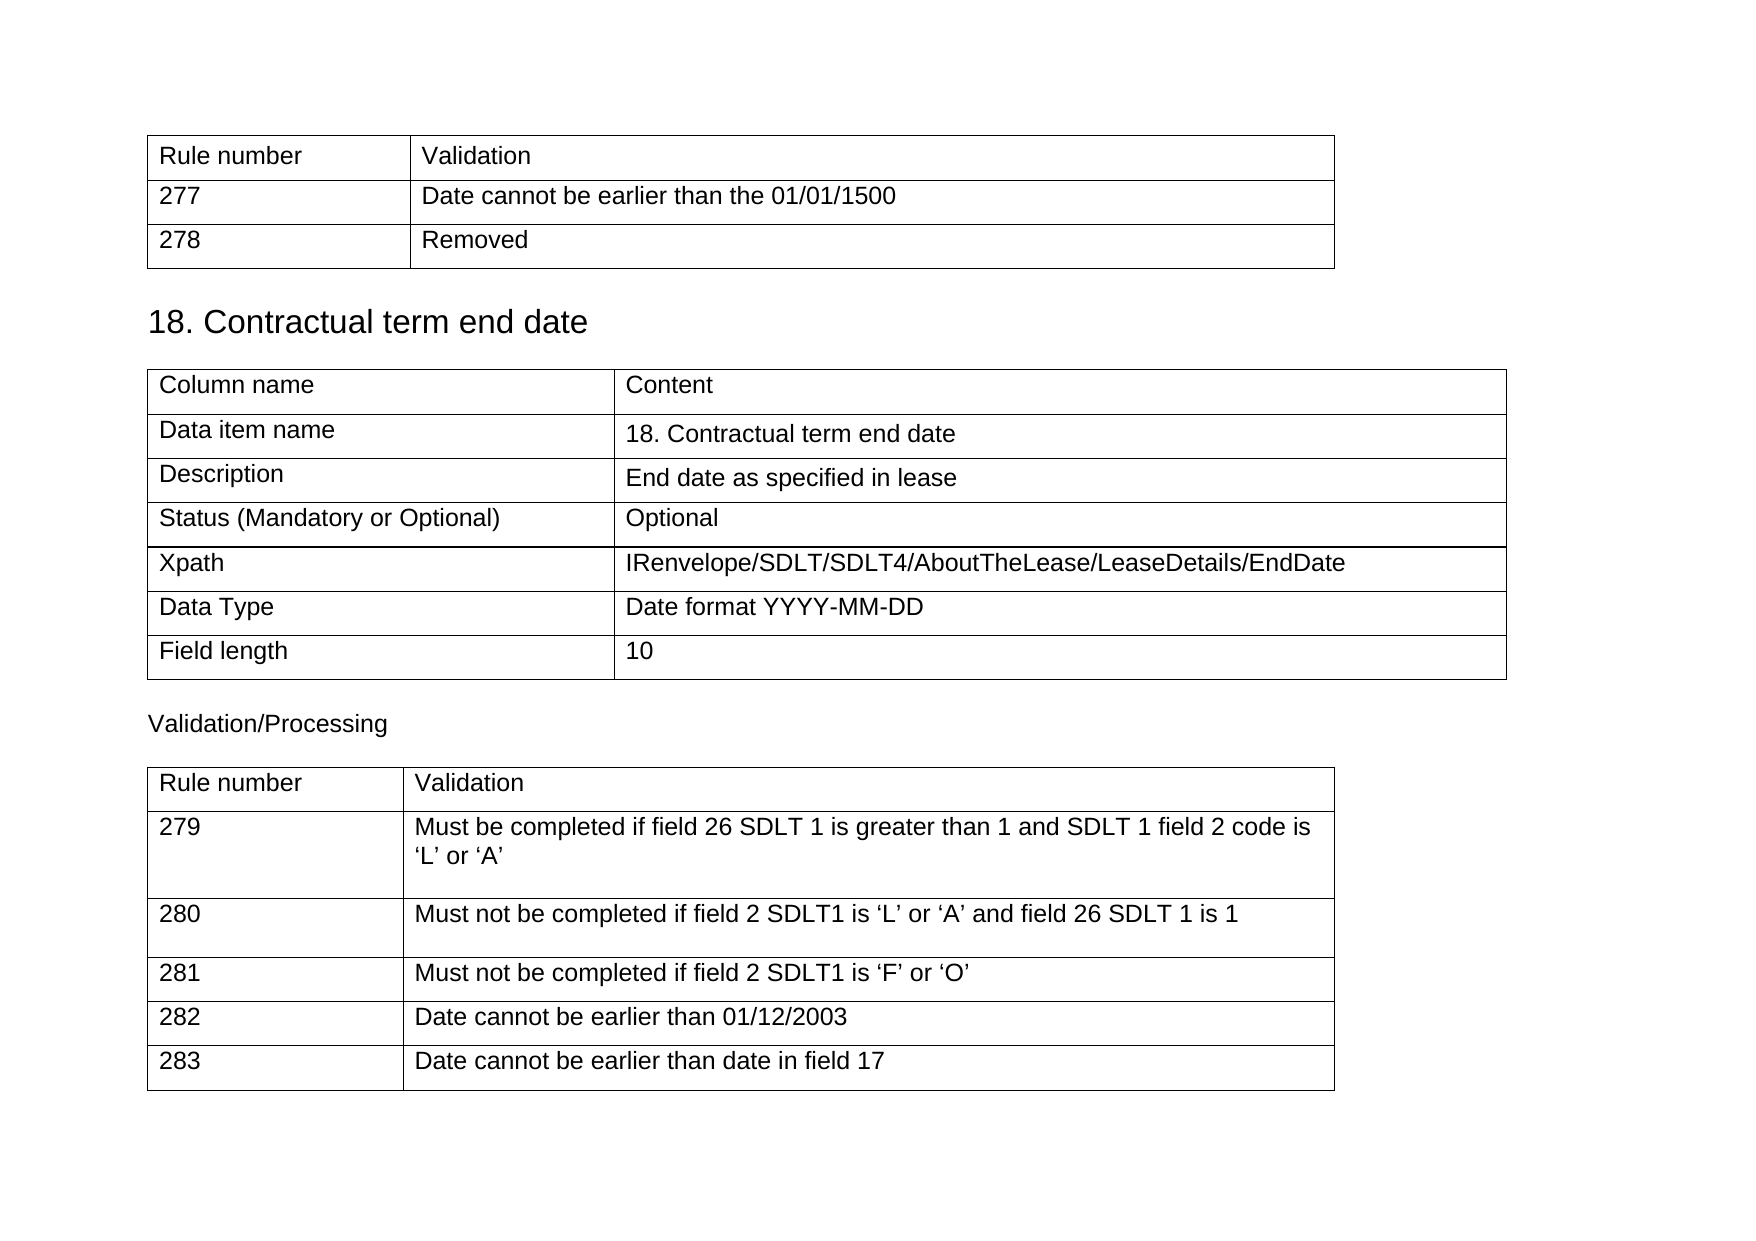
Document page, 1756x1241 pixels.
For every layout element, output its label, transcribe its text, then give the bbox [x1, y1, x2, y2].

table_cell 279 [148, 812, 403, 898]
table_cell Data item name [148, 415, 614, 458]
table_cell Field length [148, 636, 614, 679]
table_cell 18. Contractual term end date [615, 415, 1506, 458]
table_cell 278 [148, 225, 410, 268]
table_cell Description [148, 459, 614, 502]
table_cell End date as specified in lease [615, 459, 1506, 502]
table_cell 281 [148, 958, 403, 1001]
table_cell Data Type [148, 592, 614, 635]
table_header Content [615, 370, 1506, 414]
table_header Validation [411, 136, 1334, 180]
table_cell 10 [615, 636, 1506, 679]
table_header Rule number [148, 768, 403, 811]
table_cell Status (Mandatory or Optional) [148, 503, 614, 546]
table_cell Removed [411, 225, 1334, 268]
table_cell Optional [615, 503, 1506, 546]
table_header Column name [148, 370, 614, 414]
table_header Rule number [148, 136, 410, 180]
table_cell IRenvelope/SDLT/SDLT4/AboutTheLease/LeaseDetails/EndDate [615, 548, 1506, 591]
table_cell Must not be completed if field 2 SDLT1 is ‘L’ or ‘A’ and field 26 SDLT 1 is 1 [404, 899, 1334, 957]
table_cell Date cannot be earlier than date in field 17 [404, 1046, 1334, 1089]
table_header Validation [404, 768, 1334, 811]
table_cell 280 [148, 899, 403, 957]
table_cell 282 [148, 1002, 403, 1045]
table_cell Date cannot be earlier than the 01/01/1500 [411, 181, 1334, 224]
table_cell Date format YYYY-MM-DD [615, 592, 1506, 635]
table_cell Date cannot be earlier than 01/12/2003 [404, 1002, 1334, 1045]
table_cell Must be completed if field 26 SDLT 1 is greater than 1 and SDLT 1 field 2 code is ‘L’ or ‘A’ [404, 812, 1334, 898]
table_cell Must not be completed if field 2 SDLT1 is ‘F’ or ‘O’ [404, 958, 1334, 1001]
subtitle 18. Contractual term end date [148, 302, 1515, 341]
table_cell 277 [148, 181, 410, 224]
table_cell Xpath [148, 548, 614, 591]
table_cell 283 [148, 1046, 403, 1089]
text Validation/Processing [148, 709, 1515, 738]
